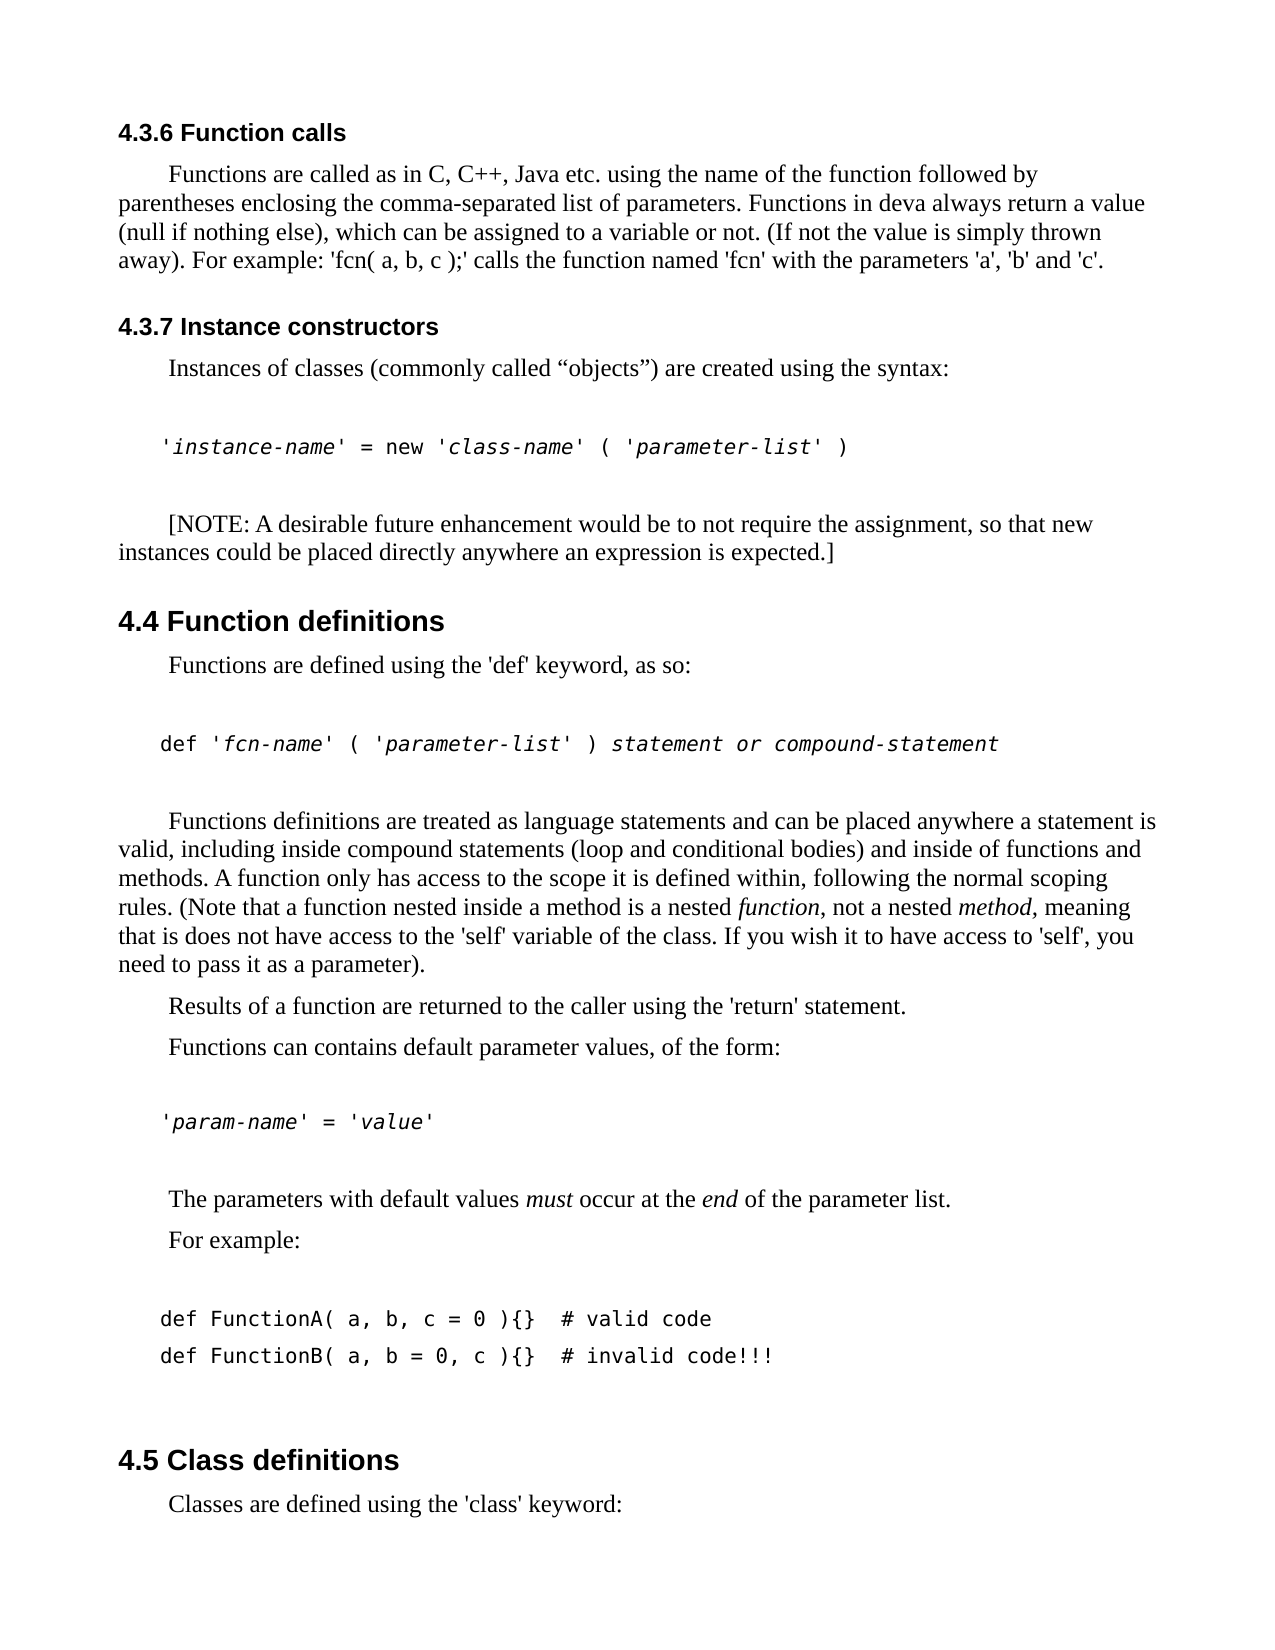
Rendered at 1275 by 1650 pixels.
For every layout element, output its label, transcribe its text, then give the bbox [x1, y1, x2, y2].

subtitle 4.4 Function definitions [118, 604, 1157, 637]
text Instances of classes (commonly called “objects”) are created using the syntax: [118, 353, 1157, 381]
text [NOTE: A desirable future enhancement would be to not require the assignment, so that new instances could be placed directly anywhere an expression is expected.] [118, 509, 1157, 566]
text Functions can contains default parameter values, of the form: [118, 1032, 1157, 1061]
text Functions definitions are treated as language statements and can be placed anywhere a statement is valid, including inside compound statements (loop and conditional bodies) and inside of functions and methods. A function only has access to the scope it is defined within, following the normal scoping rules. (Note that a function nested inside a method is a nested function, not a nested method, meaning that is does not have access to the 'self' variable of the class. If you wish it to have access to 'self', you need to pass it as a parameter). [118, 806, 1157, 978]
text Functions are defined using the 'def' keyword, as so: [118, 650, 1157, 678]
text def FunctionA( a, b, c = 0 ){} # valid code [118, 1307, 1157, 1332]
text Classes are defined using the 'class' keyword: [118, 1489, 1157, 1517]
text Functions are called as in C, C++, Java etc. using the name of the function followed by parentheses enclosing the comma-separated list of parameters. Functions in deva always return a value (null if nothing else), which can be assigned to a variable or not. (If not the value is simply thrown away). For example: 'fcn( a, b, c );' calls the function named 'fcn' with the parameters 'a', 'b' and 'c'. [118, 159, 1157, 274]
subtitle 4.3.7 Instance constructors [118, 312, 1157, 340]
subtitle 4.5 Class definitions [118, 1443, 1157, 1476]
text 'param-name' = 'value' [118, 1110, 1157, 1134]
text def FunctionB( a, b = 0, c ){} # invalid code!!! [118, 1344, 1157, 1368]
text For example: [118, 1225, 1157, 1254]
text def 'fcn-name' ( 'parameter-list' ) statement or compound-statement [118, 732, 1157, 757]
text Results of a function are returned to the caller using the 'return' statement. [118, 991, 1157, 1019]
text The parameters with default values must occur at the end of the parameter list. [118, 1184, 1157, 1212]
subtitle 4.3.6 Function calls [118, 118, 1157, 147]
text 'instance-name' = new 'class-name' ( 'parameter-list' ) [118, 435, 1157, 459]
